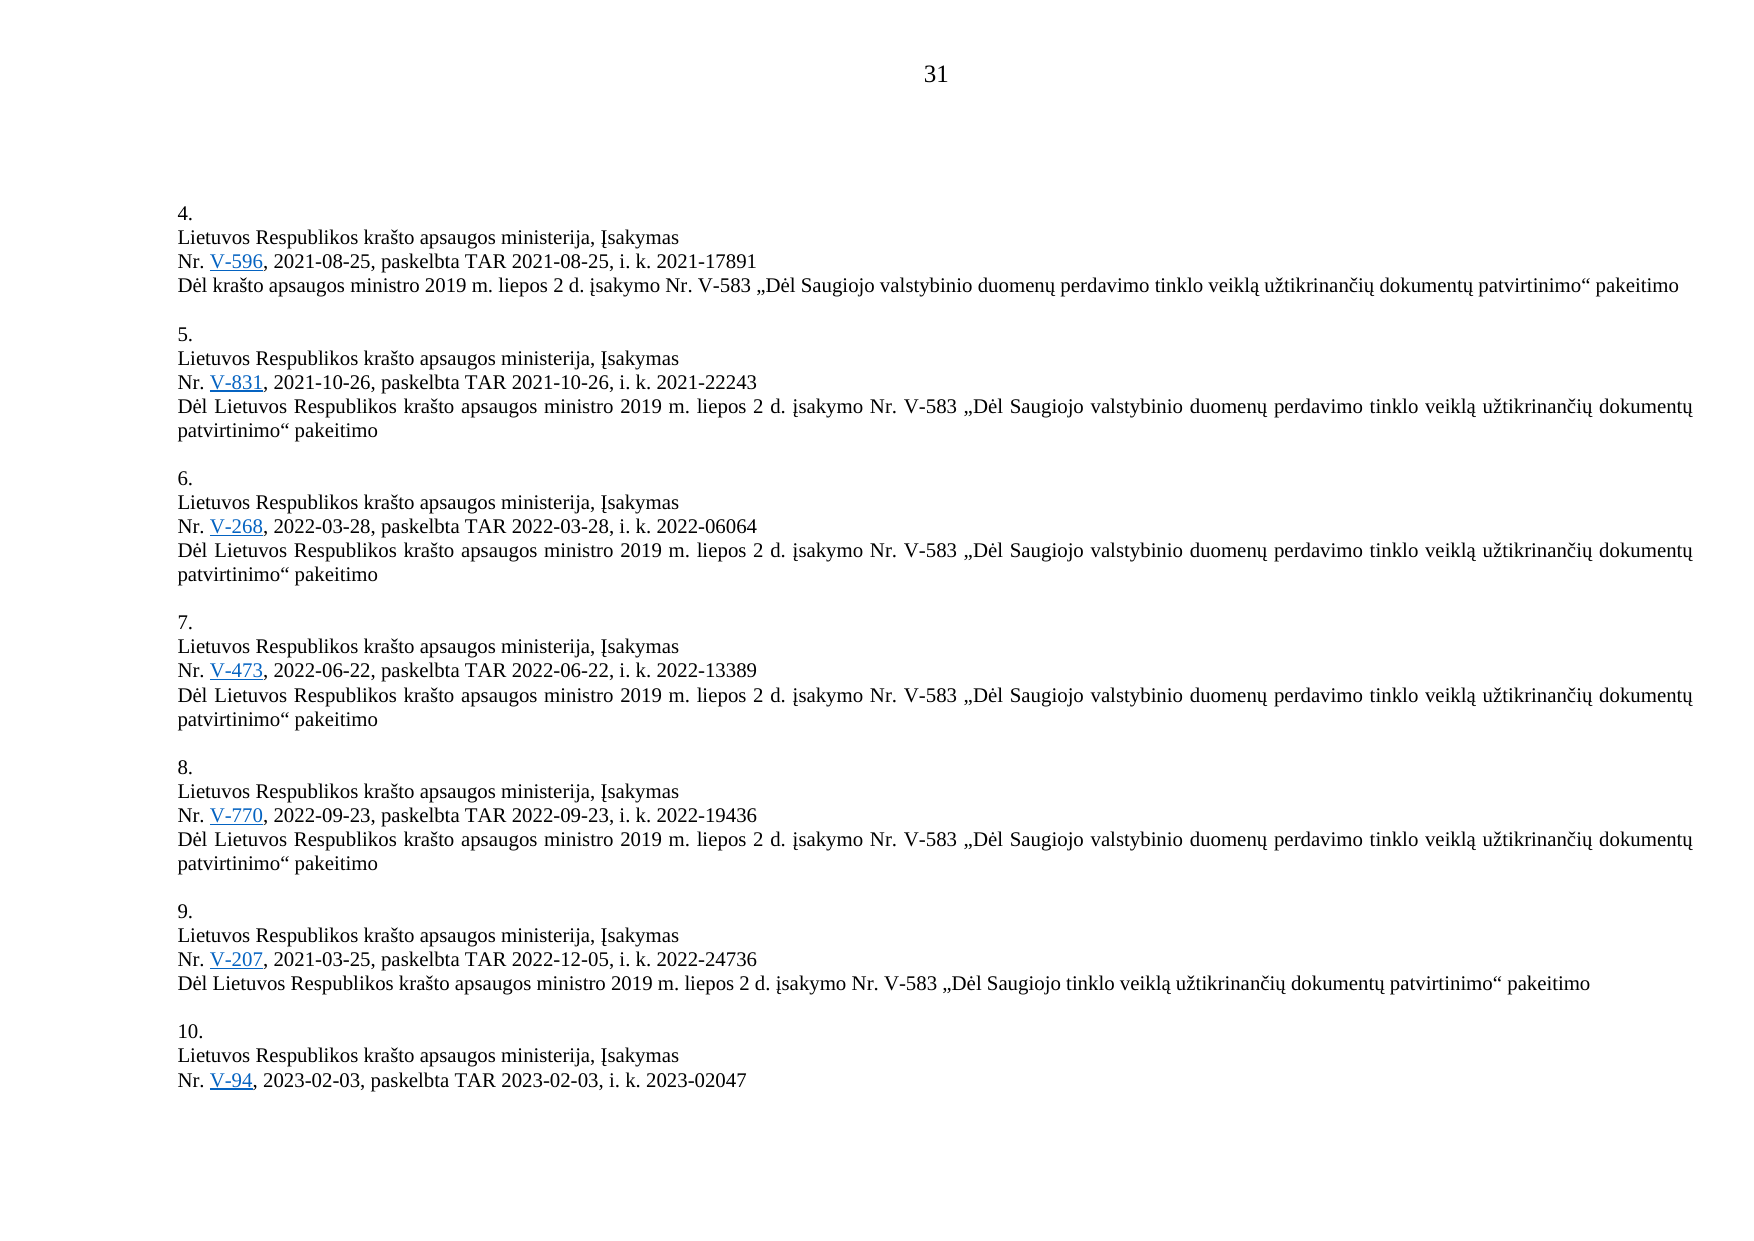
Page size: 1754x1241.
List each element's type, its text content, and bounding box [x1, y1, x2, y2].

text Dėl Lietuvos Respublikos krašto apsaugos ministro 2019 m. liepos 2 d. įsakymo Nr. V-583 „Dėl Saugiojo valstybinio duomenų perdavimo tinklo veiklą užtikrinančių dokumentų patvirtinimo“ pakeitimo [177, 682, 1695, 731]
text Nr. V-207, 2021-03-25, paskelbta TAR 2022-12-05, i. k. 2022-24736 [177, 947, 1695, 971]
text Nr. V-473, 2022-06-22, paskelbta TAR 2022-06-22, i. k. 2022-13389 [177, 658, 1695, 682]
text Nr. V-268, 2022-03-28, paskelbta TAR 2022-03-28, i. k. 2022-06064 [177, 514, 1695, 538]
text Lietuvos Respublikos krašto apsaugos ministerija, Įsakymas [177, 634, 1695, 658]
text Dėl Lietuvos Respublikos krašto apsaugos ministro 2019 m. liepos 2 d. įsakymo Nr. V-583 „Dėl Saugiojo tinklo veiklą užtikrinančių dokumentų patvirtinimo“ pakeitimo [177, 971, 1695, 995]
text Nr. V-596, 2021-08-25, paskelbta TAR 2021-08-25, i. k. 2021-17891 [177, 249, 1695, 273]
text 8. [177, 755, 1695, 779]
text Dėl Lietuvos Respublikos krašto apsaugos ministro 2019 m. liepos 2 d. įsakymo Nr. V-583 „Dėl Saugiojo valstybinio duomenų perdavimo tinklo veiklą užtikrinančių dokumentų patvirtinimo“ pakeitimo [177, 827, 1695, 875]
text Dėl Lietuvos Respublikos krašto apsaugos ministro 2019 m. liepos 2 d. įsakymo Nr. V-583 „Dėl Saugiojo valstybinio duomenų perdavimo tinklo veiklą užtikrinančių dokumentų patvirtinimo“ pakeitimo [177, 394, 1695, 442]
text Lietuvos Respublikos krašto apsaugos ministerija, Įsakymas [177, 923, 1695, 947]
text Dėl krašto apsaugos ministro 2019 m. liepos 2 d. įsakymo Nr. V-583 „Dėl Saugiojo valstybinio duomenų perdavimo tinklo veiklą užtikrinančių dokumentų patvirtinimo“ pakeitimo [177, 273, 1695, 297]
text 4. [177, 201, 1695, 225]
text Lietuvos Respublikos krašto apsaugos ministerija, Įsakymas [177, 490, 1695, 514]
text Nr. V-770, 2022-09-23, paskelbta TAR 2022-09-23, i. k. 2022-19436 [177, 803, 1695, 827]
text 7. [177, 610, 1695, 634]
text Nr. V-831, 2021-10-26, paskelbta TAR 2021-10-26, i. k. 2021-22243 [177, 370, 1695, 394]
text 10. [177, 1019, 1695, 1043]
text Nr. V-94, 2023-02-03, paskelbta TAR 2023-02-03, i. k. 2023-02047 [177, 1067, 1695, 1092]
text 6. [177, 466, 1695, 490]
text 9. [177, 899, 1695, 923]
text Lietuvos Respublikos krašto apsaugos ministerija, Įsakymas [177, 1043, 1695, 1067]
text 5. [177, 322, 1695, 346]
text Lietuvos Respublikos krašto apsaugos ministerija, Įsakymas [177, 779, 1695, 803]
text Dėl Lietuvos Respublikos krašto apsaugos ministro 2019 m. liepos 2 d. įsakymo Nr. V-583 „Dėl Saugiojo valstybinio duomenų perdavimo tinklo veiklą užtikrinančių dokumentų patvirtinimo“ pakeitimo [177, 538, 1695, 586]
text Lietuvos Respublikos krašto apsaugos ministerija, Įsakymas [177, 225, 1695, 249]
text Lietuvos Respublikos krašto apsaugos ministerija, Įsakymas [177, 346, 1695, 370]
